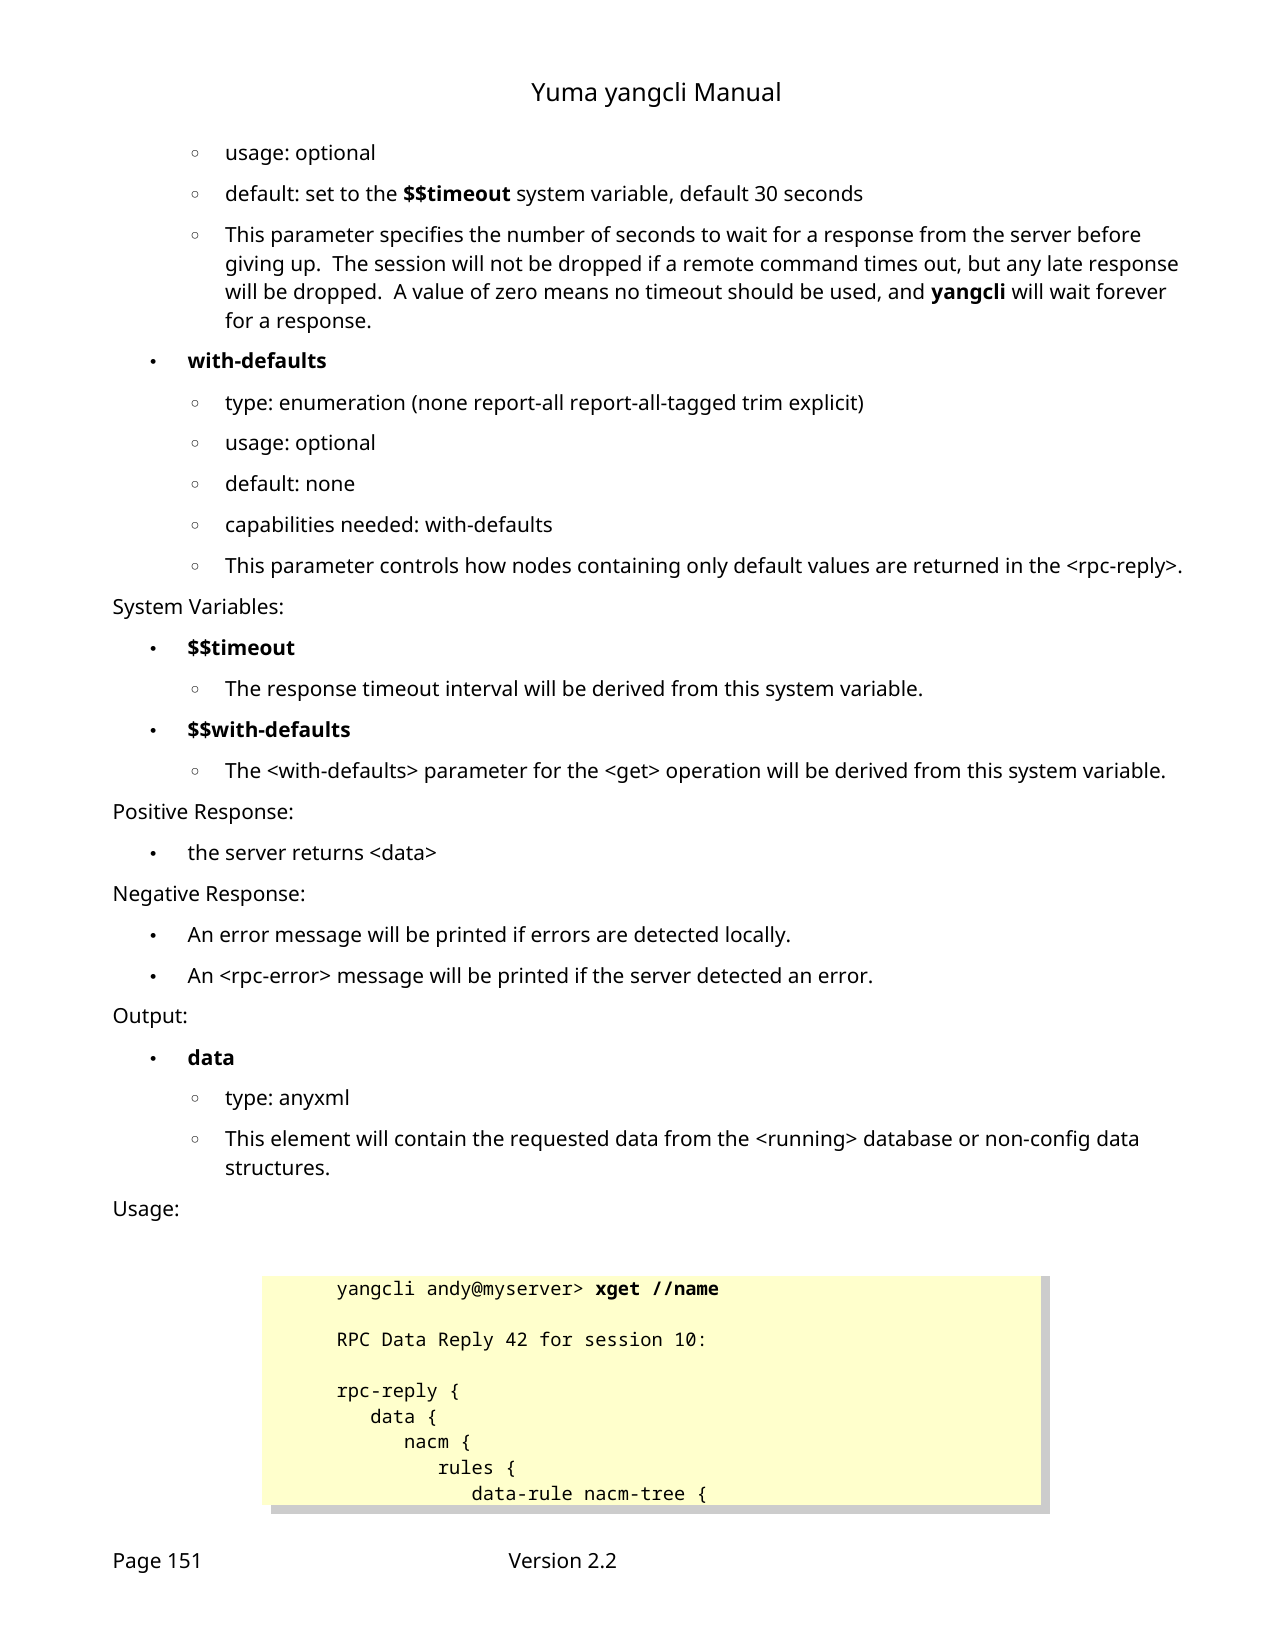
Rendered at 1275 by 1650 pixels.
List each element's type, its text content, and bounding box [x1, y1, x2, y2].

list with-defaults [150, 347, 1200, 375]
list data [150, 1043, 1200, 1071]
text rules { [262, 1454, 1041, 1480]
text data { [262, 1403, 1041, 1429]
list type: enumeration (none report-all report-all-tagged trim explicit) [187, 388, 1200, 416]
list default: set to the $$timeout system variable, default 30 seconds [187, 179, 1200, 208]
text Usage: [112, 1194, 1200, 1222]
text nacm { [262, 1429, 1041, 1454]
list default: none [187, 469, 1200, 498]
text Positive Response: [112, 797, 1200, 825]
list $$with-defaults [150, 715, 1200, 743]
list the server returns <data> [150, 838, 1200, 866]
text Output: [112, 1002, 1200, 1030]
list The response timeout interval will be derived from this system variable. [187, 674, 1200, 703]
text rpc-reply { [262, 1378, 1041, 1403]
list type: anyxml [187, 1083, 1200, 1112]
text data-rule nacm-tree { [262, 1480, 1041, 1505]
list An error message will be printed if errors are detected locally. [150, 920, 1200, 948]
list $$timeout [150, 633, 1200, 662]
list usage: optional [187, 138, 1200, 167]
list This parameter controls how nodes containing only default values are returned in the <rpc-reply>. [187, 551, 1200, 580]
list An <rpc-error> message will be printed if the server detected an error. [150, 961, 1200, 989]
list This parameter specifies the number of seconds to wait for a response from the server before giving up. The session will not be dropped if a remote command times out, but any late response will be dropped. A value of zero means no timeout should be used, and yangcli will wait forever for a response. [187, 220, 1200, 334]
list capabilities needed: with-defaults [187, 510, 1200, 539]
text yangcli andy@myserver> xget //name [262, 1276, 1041, 1301]
text RPC Data Reply 42 for session 10: [262, 1327, 1041, 1352]
list This element will contain the requested data from the <running> database or non-config data structures. [187, 1124, 1200, 1181]
list The <with-defaults> parameter for the <get> operation will be derived from this system variable. [187, 756, 1200, 784]
text System Variables: [112, 592, 1200, 621]
list usage: optional [187, 428, 1200, 457]
text Negative Response: [112, 879, 1200, 907]
